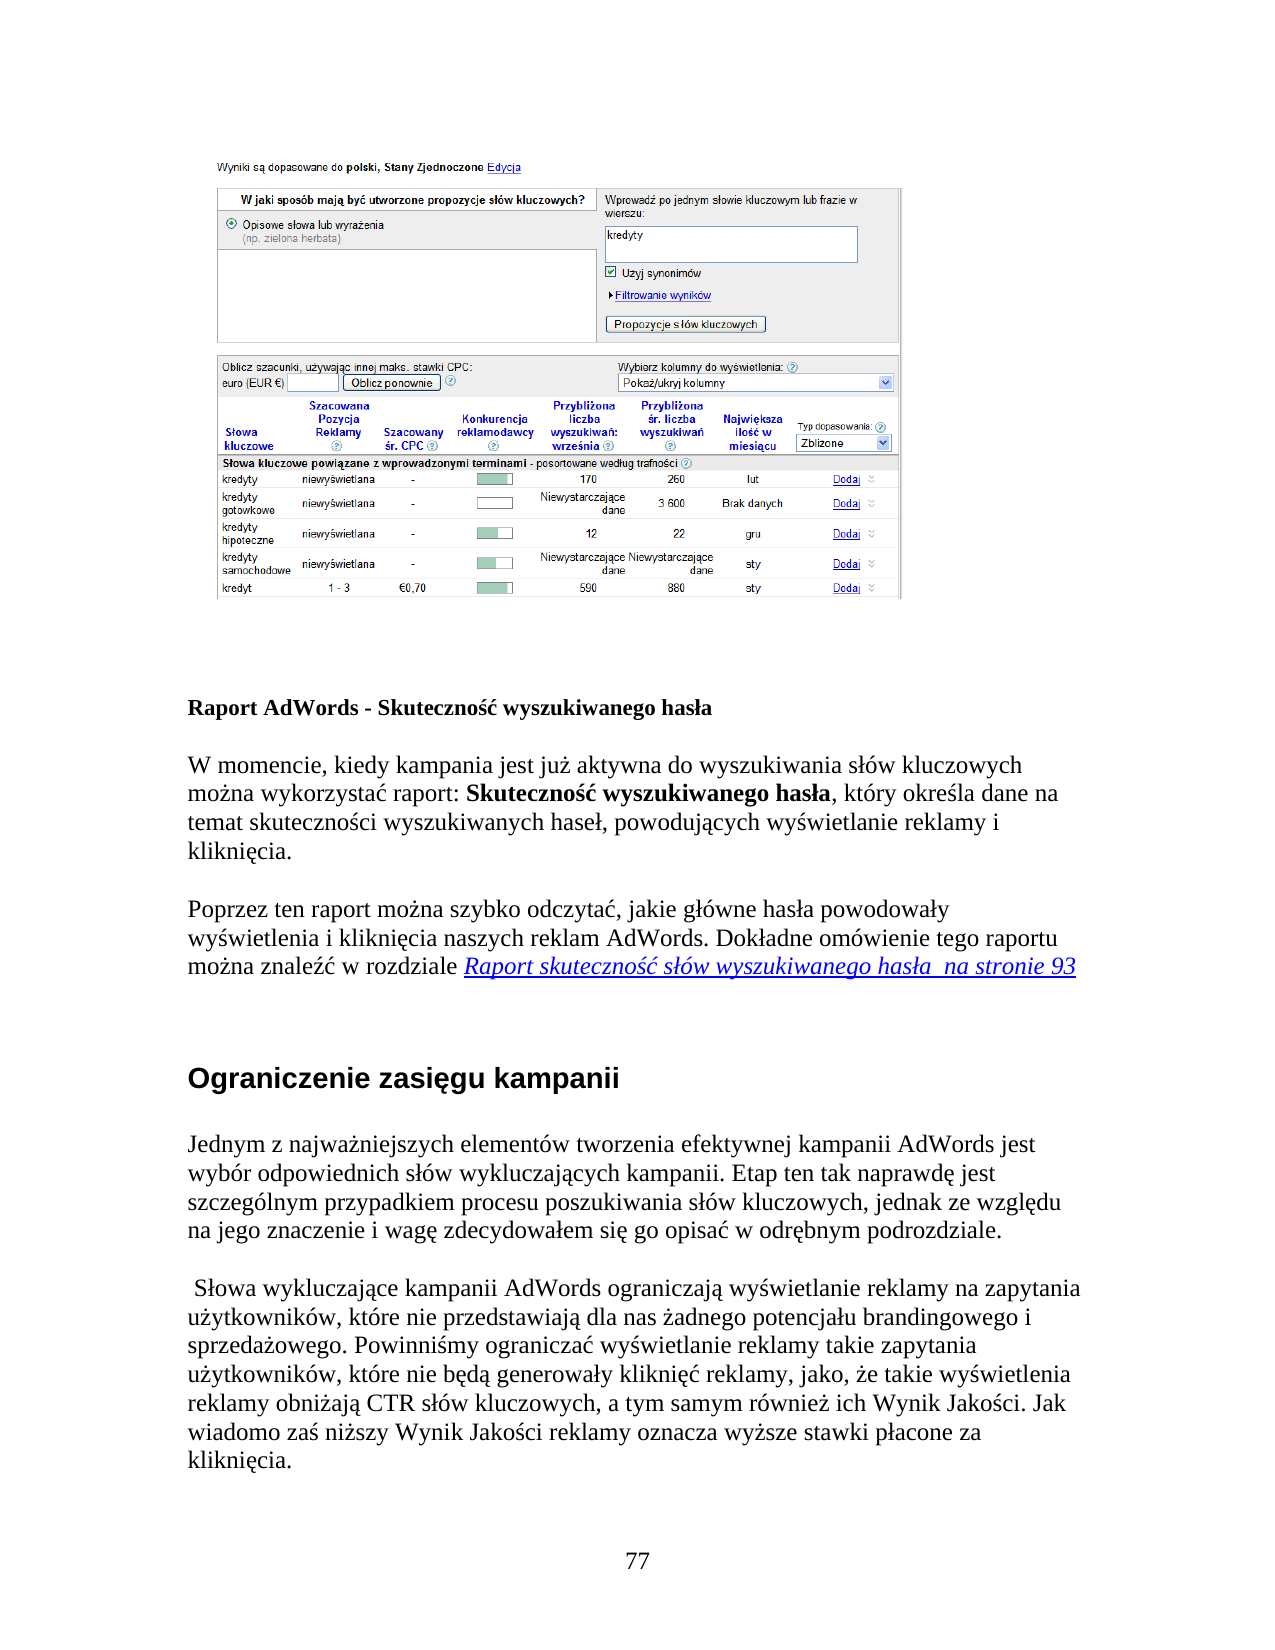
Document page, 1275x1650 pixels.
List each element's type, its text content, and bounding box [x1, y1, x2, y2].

text Jednym z najważniejszych elementów tworzenia efektywnej kampanii AdWords jest wybór odpowiednich słów wykluczających kampanii. Etap ten tak naprawdę jest szczególnym przypadkiem procesu poszukiwania słów kluczowych, jednak ze względu na jego znaczenie i wagę zdecydowałem się go opisać w odrębnym podrozdziale. [187, 1129, 1087, 1244]
picture [204, 159, 903, 599]
subtitle Ograniczenie zasięgu kampanii [187, 1061, 1087, 1094]
text Słowa wykluczające kampanii AdWords ograniczają wyświetlanie reklamy na zapytania użytkowników, które nie przedstawiają dla nas żadnego potencjału brandingowego i sprzedażowego. Powinniśmy ograniczać wyświetlanie reklamy takie zapytania użytkowników, które nie będą generowały kliknięć reklamy, jako, że takie wyświetlenia reklamy obniżają CTR słów kluczowych, a tym samym również ich Wynik Jakości. Jak wiadomo zaś niższy Wynik Jakości reklamy oznacza wyższe stawki płacone za kliknięcia. [187, 1273, 1087, 1474]
text Raport AdWords - Skuteczność wyszukiwanego hasła [187, 694, 1087, 721]
text Poprzez ten raport można szybko odczytać, jakie główne hasła powodowały wyświetlenia i kliknięcia naszych reklam AdWords. Dokładne omówienie tego raportu można znaleźć w rozdziale Raport skuteczność słów wyszukiwanego hasła na stronie 93 [187, 894, 1087, 980]
text W momencie, kiedy kampania jest już aktywna do wyszukiwania słów kluczowych można wykorzystać raport: Skuteczność wyszukiwanego hasła, który określa dane na temat skuteczności wyszukiwanych haseł, powodujących wyświetlanie reklamy i kliknięcia. [187, 750, 1087, 865]
